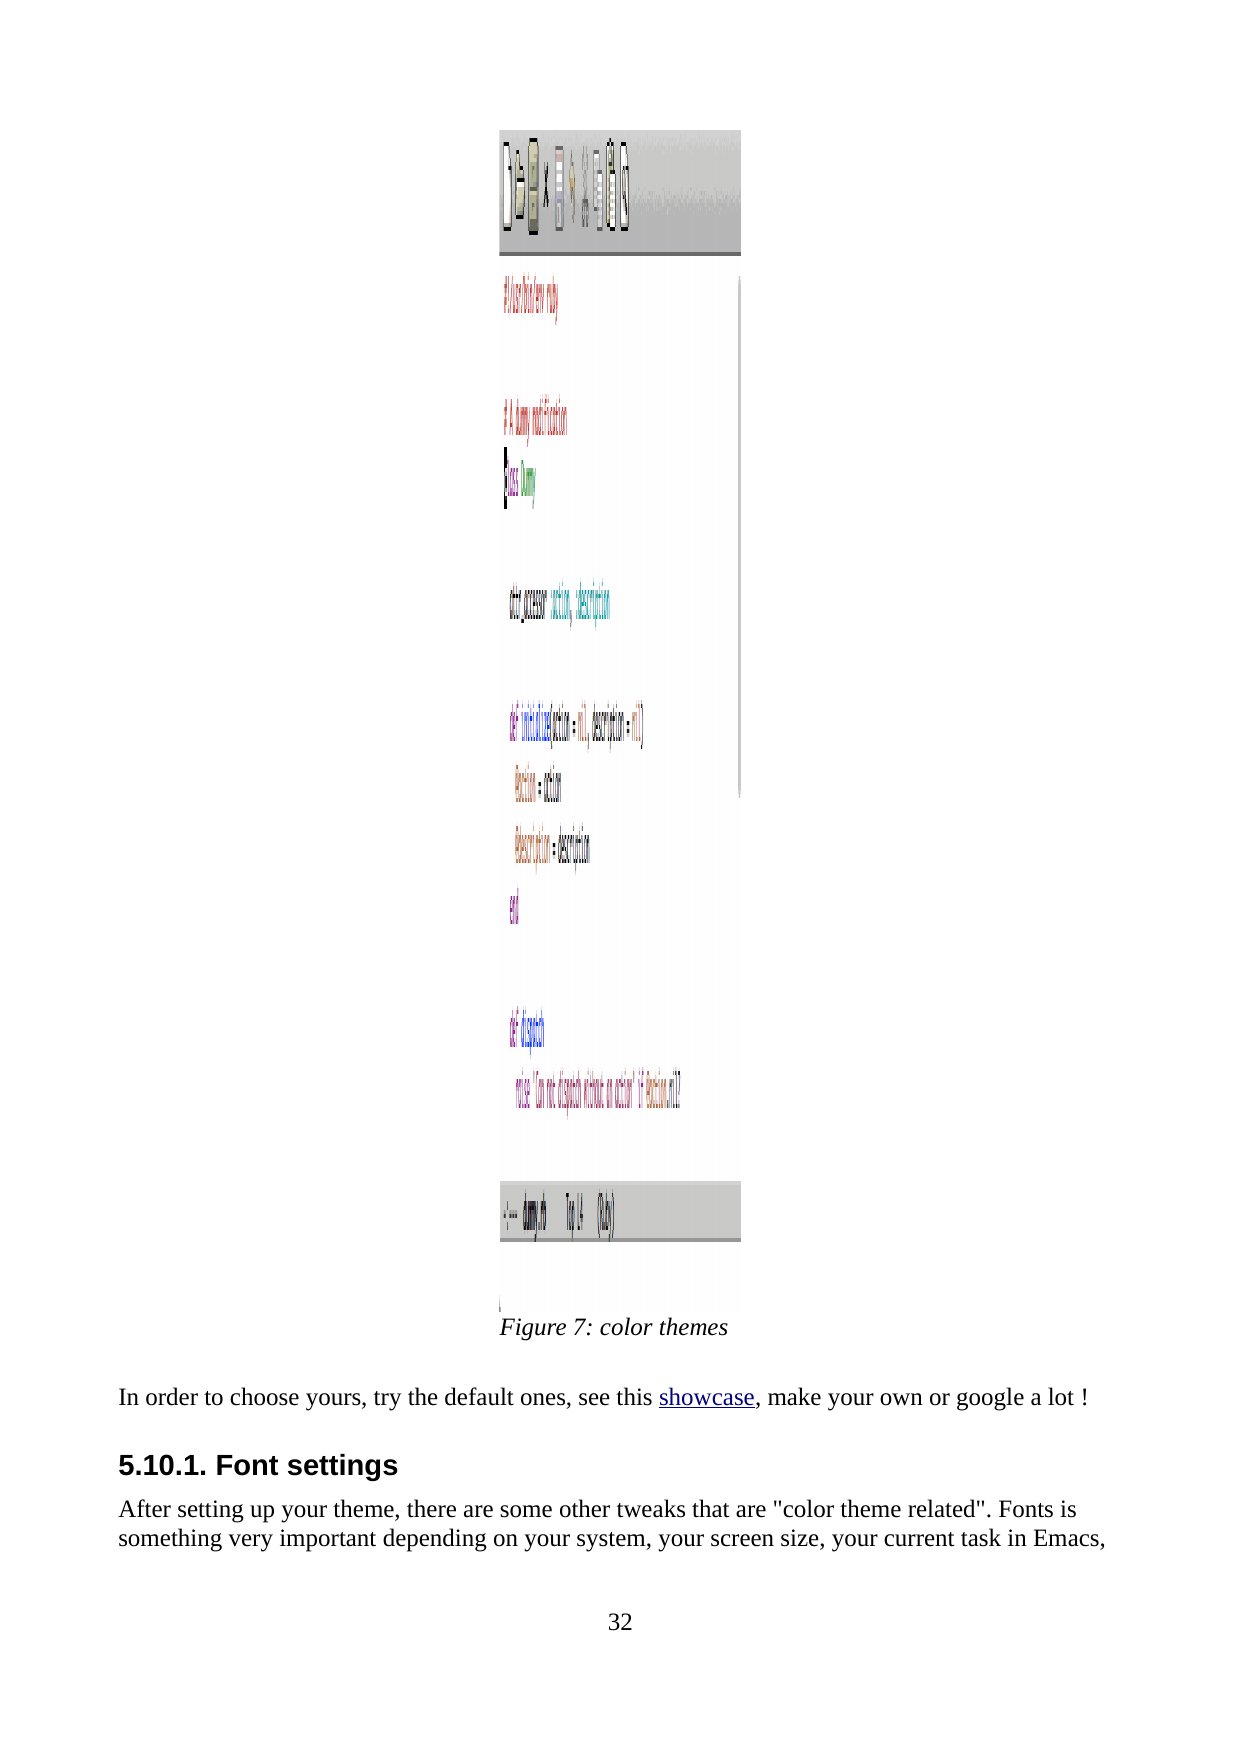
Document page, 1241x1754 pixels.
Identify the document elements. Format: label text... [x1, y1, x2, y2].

text In order to choose yours, try the default ones, see this showcase, make your own or google a lot ! [118, 1382, 1122, 1411]
text Figure 7: color themes [499, 1312, 741, 1341]
subtitle Font settings [118, 1448, 1122, 1482]
text After setting up your theme, there are some other tweaks that are "color theme related". Fonts is something very important depending on your system, your screen size, your current task in Emacs, [118, 1494, 1122, 1552]
